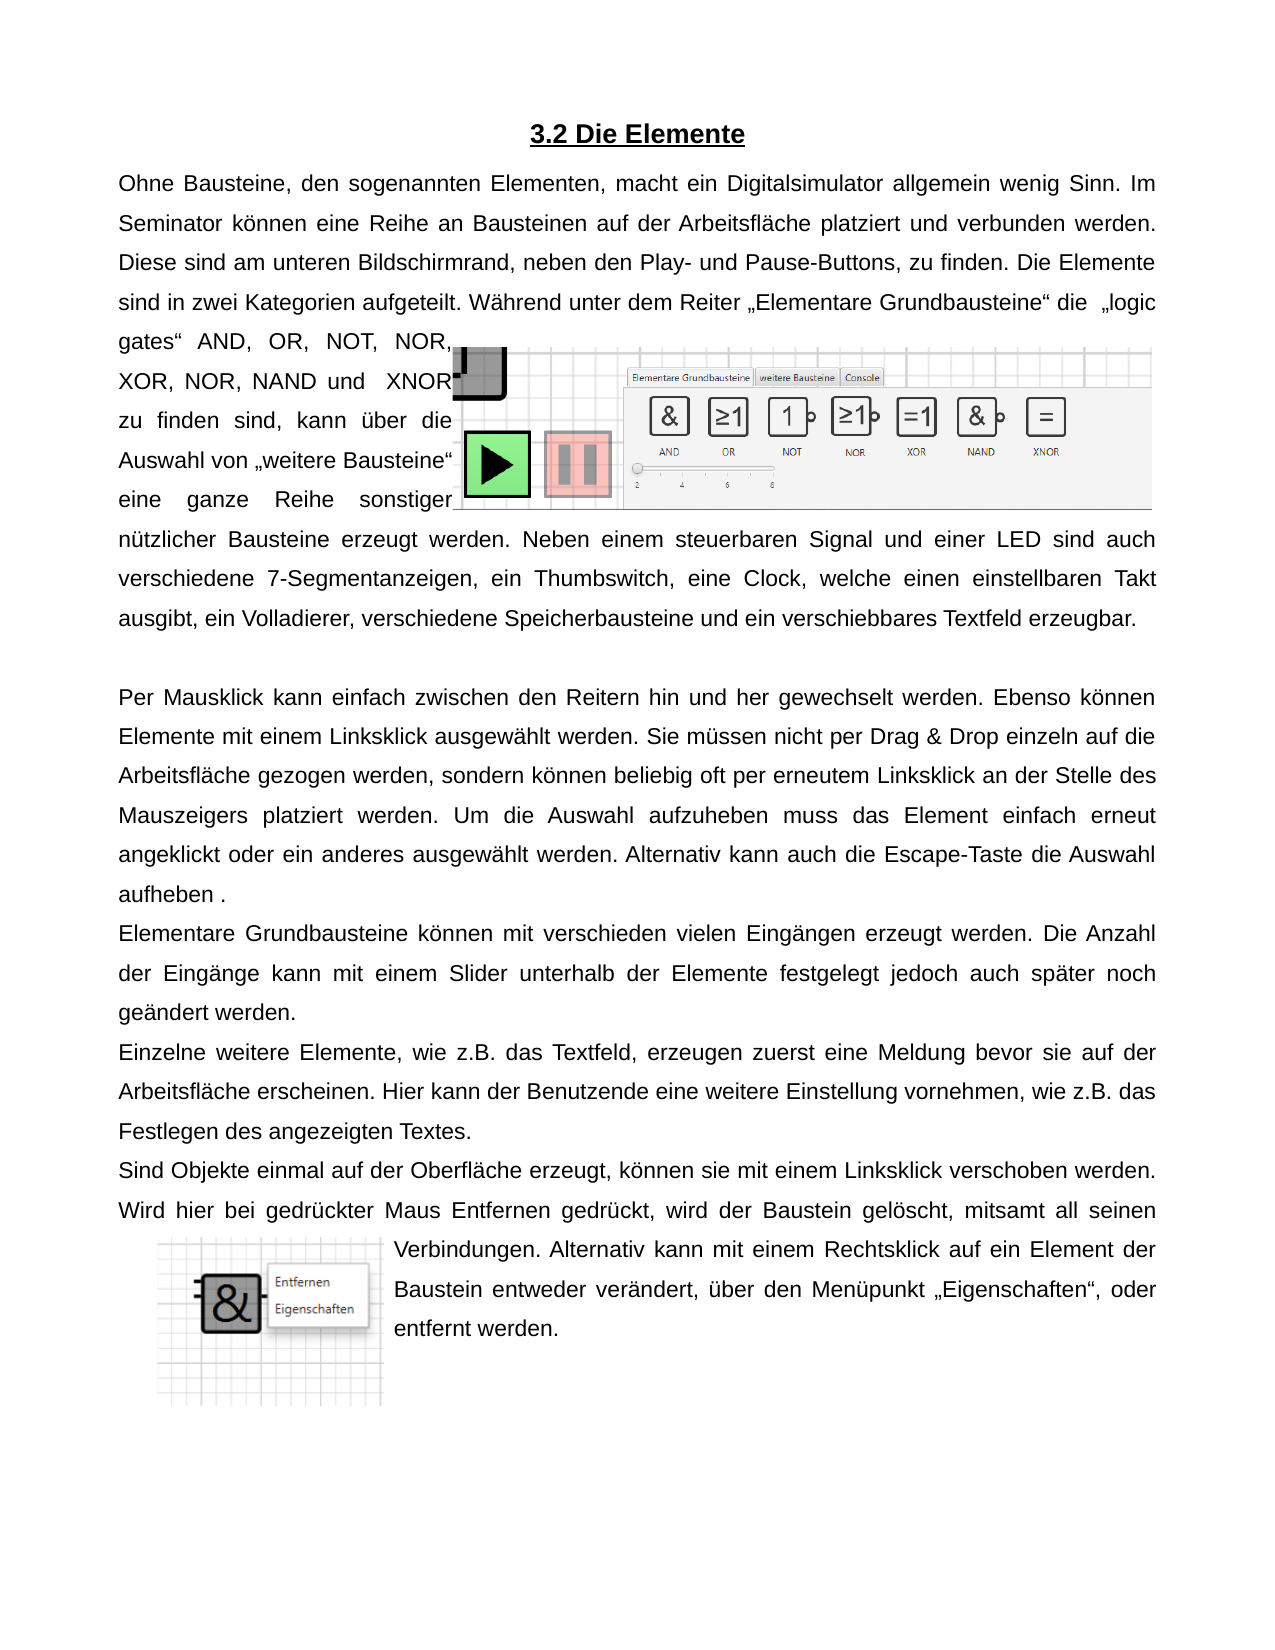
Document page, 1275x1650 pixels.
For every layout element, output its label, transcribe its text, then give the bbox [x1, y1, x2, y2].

text Elementare Grundbausteine können mit verschieden vielen Eingängen erzeugt werden. Die Anzahl der Eingänge kann mit einem Slider unterhalb der Elemente festgelegt jedoch auch später noch geändert werden. [118, 920, 1157, 1026]
text 3.2 Die Elemente [118, 118, 1157, 149]
text Einzelne weitere Elemente, wie z.B. das Textfeld, erzeugen zuerst eine Meldung bevor sie auf der Arbeitsfläche erscheinen. Hier kann der Benutzende eine weitere Einstellung vornehmen, wie z.B. das Festlegen des angezeigten Textes. [118, 1039, 1157, 1144]
picture [157, 1237, 385, 1406]
picture [452, 347, 1152, 510]
text Sind Objekte einmal auf der Oberfläche erzeugt, können sie mit einem Linksklick verschoben werden. Wird hier bei gedrückter Maus Entfernen gedrückt, wird der Baustein gelöscht, mitsamt all seinen Verbindungen. Alternativ kann mit einem Rechtsklick auf ein Element der Baustein entweder verändert, über den Menüpunkt „Eigenschaften“, oder entfernt werden. [118, 1157, 1157, 1341]
text Per Mausklick kann einfach zwischen den Reitern hin und her gewechselt werden. Ebenso können Elemente mit einem Linksklick ausgewählt werden. Sie müssen nicht per Drag & Drop einzeln auf die Arbeitsfläche gezogen werden, sondern können beliebig oft per erneutem Linksklick an der Stelle des Mauszeigers platziert werden. Um die Auswahl aufzuheben muss das Element einfach erneut angeklickt oder ein anderes ausgewählt werden. Alternativ kann auch die Escape-Taste die Auswahl aufheben . [118, 683, 1157, 907]
text Ohne Bausteine, den sogenannten Elementen, macht ein Digitalsimulator allgemein wenig Sinn. Im Seminator können eine Reihe an Bausteinen auf der Arbeitsfläche platziert und verbunden werden. Diese sind am unteren Bildschirmrand, neben den Play- und Pause-Buttons, zu finden. Die Elemente sind in zwei Kategorien aufgeteilt. Während unter dem Reiter „Elementare Grundbausteine“ die „logic gates“ AND, OR, NOT, NOR, XOR, NOR, NAND und XNOR zu finden sind, kann über die Auswahl von „weitere Bausteine“ eine ganze Reihe sonstiger nützlicher Bausteine erzeugt werden. Neben einem steuerbaren Signal und einer LED sind auch verschiedene 7-Segmentanzeigen, ein Thumbswitch, eine Clock, welche einen einstellbaren Takt ausgibt, ein Volladierer, verschiedene Speicherbausteine und ein verschiebbares Textfeld erzeugbar. [118, 170, 1157, 631]
